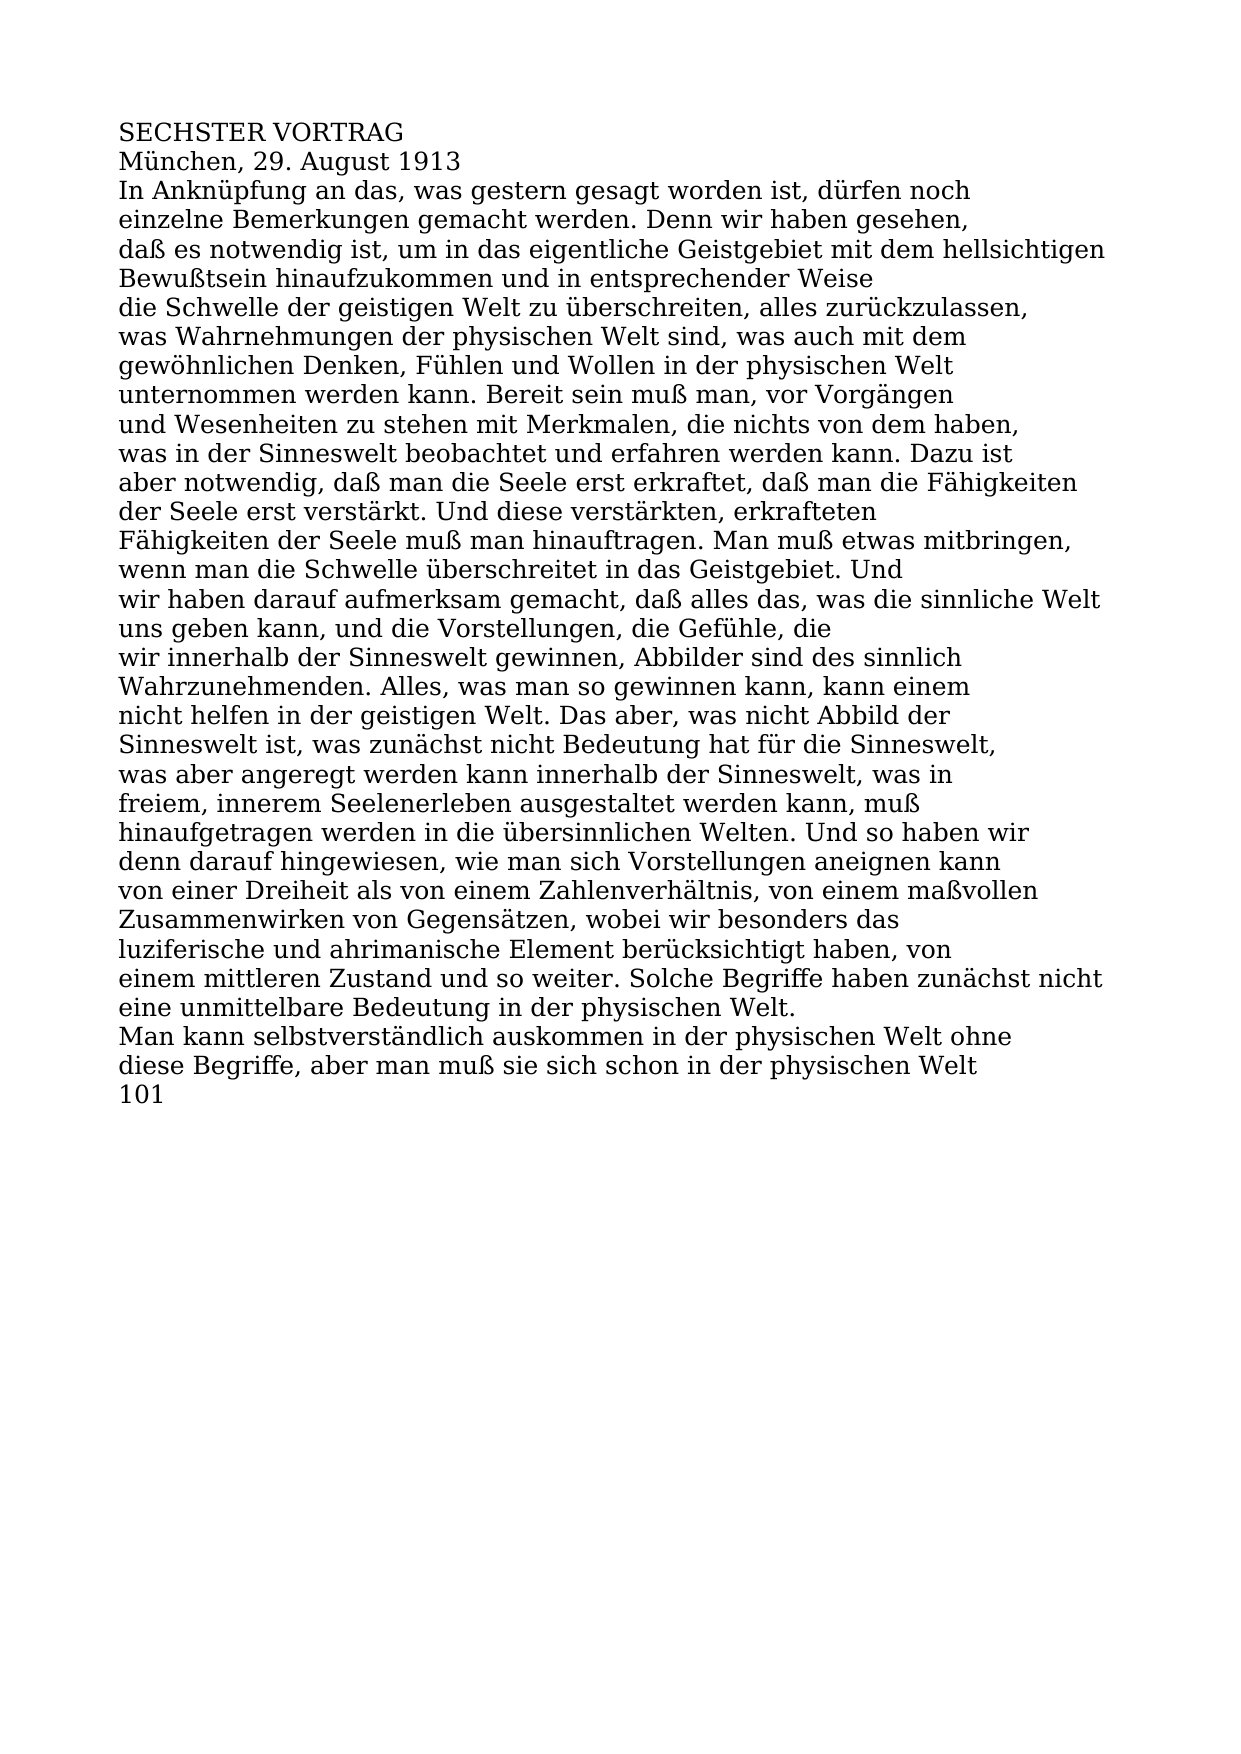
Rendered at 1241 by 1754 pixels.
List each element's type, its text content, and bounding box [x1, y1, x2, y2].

text einzelne Bemerkungen gemacht werden. Denn wir haben gesehen, [118, 206, 1122, 235]
text aber notwendig, daß man die Seele erst erkraftet, daß man die Fähigkeiten der Seele erst verstärkt. Und diese verstärkten, erkrafteten [118, 468, 1122, 526]
text was in der Sinneswelt beobachtet und erfahren werden kann. Dazu ist [118, 439, 1122, 468]
text die Schwelle der geistigen Welt zu überschreiten, alles zurückzulassen, [118, 293, 1122, 322]
text was aber angeregt werden kann innerhalb der Sinneswelt, was in [118, 760, 1122, 789]
text München, 29. August 1913 [118, 147, 1122, 176]
text von einer Dreiheit als von einem Zahlenverhältnis, von einem maßvollen Zusammenwirken von Gegensätzen, wobei wir besonders das [118, 876, 1122, 935]
text In Anknüpfung an das, was gestern gesagt worden ist, dürfen noch [118, 176, 1122, 206]
text einem mittleren Zustand und so weiter. Solche Begriffe haben zunächst nicht eine unmittelbare Bedeutung in der physischen Welt. [118, 964, 1122, 1022]
text was Wahrnehmungen der physischen Welt sind, was auch mit dem [118, 322, 1122, 351]
text unternommen werden kann. Bereit sein muß man, vor Vorgängen [118, 381, 1122, 410]
text 101 [118, 1081, 1122, 1110]
text Sinneswelt ist, was zunächst nicht Bedeutung hat für die Sinneswelt, [118, 731, 1122, 760]
text diese Begriffe, aber man muß sie sich schon in der physischen Welt [118, 1051, 1122, 1081]
text wir haben darauf aufmerksam gemacht, daß alles das, was die sinnliche Welt uns geben kann, und die Vorstellungen, die Gefühle, die [118, 585, 1122, 643]
text daß es notwendig ist, um in das eigentliche Geistgebiet mit dem hellsichtigen Bewußtsein hinaufzukommen und in entsprechender Weise [118, 235, 1122, 293]
text Man kann selbstverständlich auskommen in der physischen Welt ohne [118, 1022, 1122, 1051]
text Fähigkeiten der Seele muß man hinauftragen. Man muß etwas mitbringen, wenn man die Schwelle überschreitet in das Geistgebiet. Und [118, 526, 1122, 585]
text denn darauf hingewiesen, wie man sich Vorstellungen aneignen kann [118, 847, 1122, 876]
text SECHSTER VORTRAG [118, 118, 1122, 147]
text wir innerhalb der Sinneswelt gewinnen, Abbilder sind des sinnlich [118, 643, 1122, 672]
text nicht helfen in der geistigen Welt. Das aber, was nicht Abbild der [118, 701, 1122, 731]
text luziferische und ahrimanische Element berücksichtigt haben, von [118, 935, 1122, 964]
text und Wesenheiten zu stehen mit Merkmalen, die nichts von dem haben, [118, 410, 1122, 439]
text Wahrzunehmenden. Alles, was man so gewinnen kann, kann einem [118, 672, 1122, 701]
text freiem, innerem Seelenerleben ausgestaltet werden kann, muß hinaufgetragen werden in die übersinnlichen Welten. Und so haben wir [118, 789, 1122, 847]
text gewöhnlichen Denken, Fühlen und Wollen in der physischen Welt [118, 351, 1122, 381]
